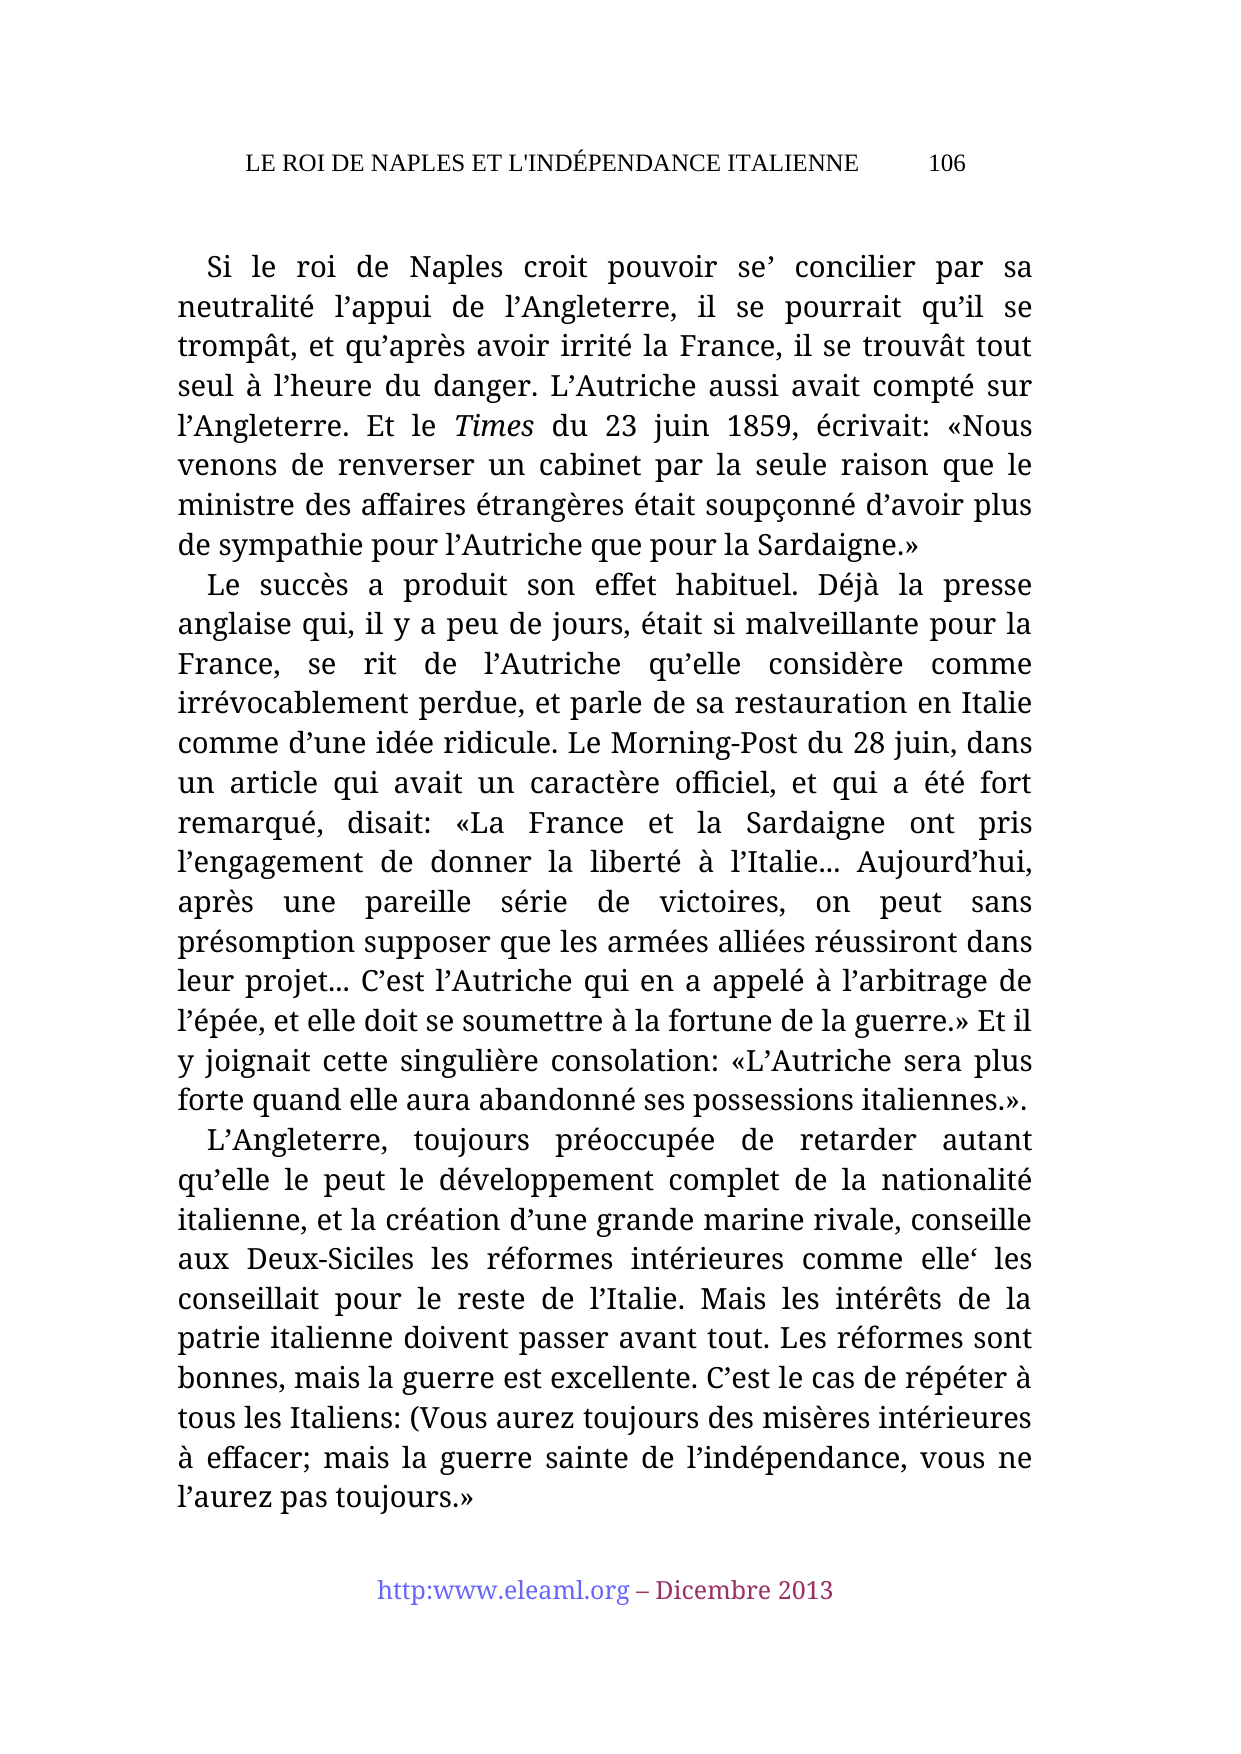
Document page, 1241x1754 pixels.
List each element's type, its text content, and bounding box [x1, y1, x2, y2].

text Le succès a produit son effet habituel. Déjà la presse anglaise qui, il y a peu de jours, était si malveillante pour la France, se rit de l’Autriche qu’elle considère comme irrévocablement perdue, et parle de sa restauration en Italie comme d’une idée ridicule. Le Morning-Post du 28 juin, dans un article qui avait un caractère officiel, et qui a été fort remarqué, disait: «La France et la Sardaigne ont pris l’engagement de donner la liberté à l’Italie... Aujourd’hui, après une pareille série de victoires, on peut sans présomption supposer que les armées alliées réussiront dans leur projet... C’est l’Autriche qui en a appelé à l’arbitrage de l’épée, et elle doit se soumettre à la fortune de la guerre.» Et il y joignait cette singulière consolation: «L’Autriche sera plus forte quand elle aura abandonné ses possessions italiennes.». [177, 564, 1033, 1119]
text Si le roi de Naples croit pouvoir se’ concilier par sa neutralité l’appui de l’Angleterre, il se pourrait qu’il se trompât, et qu’après avoir irrité la France, il se trouvât tout seul à l’heure du danger. L’Autriche aussi avait compté sur l’Angleterre. Et le Times du 23 juin 1859, écrivait: «Nous venons de renverser un cabinet par la seule raison que le ministre des affaires étrangères était soupçonné d’avoir plus de sympathie pour l’Autriche que pour la Sardaigne.» [177, 246, 1033, 564]
text L’Angleterre, toujours préoccupée de retarder autant qu’elle le peut le développement complet de la nationalité italienne, et la création d’une grande marine rivale, conseille aux Deux-Siciles les réformes intérieures comme elle‘ les conseillait pour le reste de l’Italie. Mais les intérêts de la patrie italienne doivent passer avant tout. Les réformes sont bonnes, mais la guerre est excellente. C’est le cas de répéter à tous les Italiens: (Vous aurez toujours des misères intérieures à effacer; mais la guerre sainte de l’indépendance, vous ne l’aurez pas toujours.» [177, 1119, 1033, 1516]
